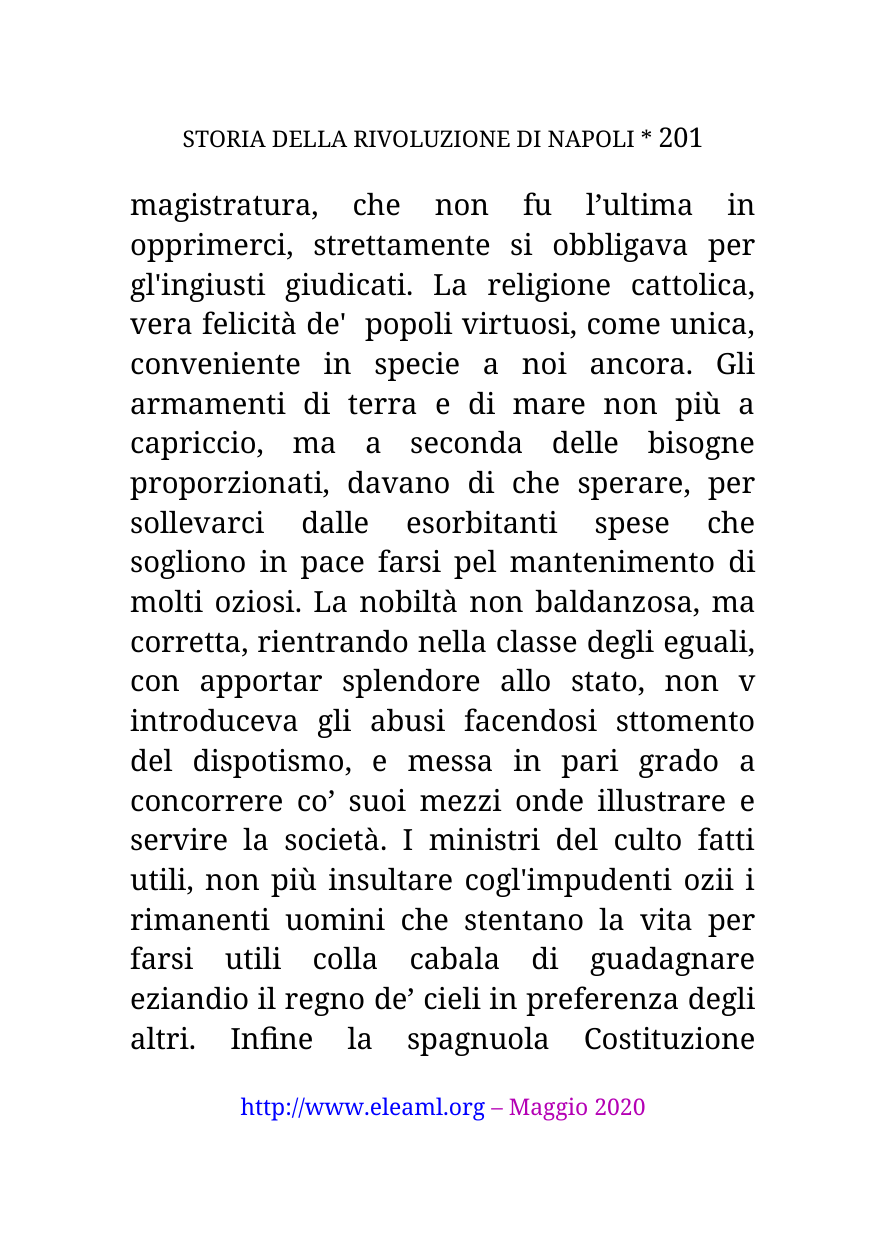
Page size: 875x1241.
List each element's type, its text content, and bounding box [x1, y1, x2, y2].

text magistratura, che non fu l’ultima in opprimerci, strettamente si obbligava per gl'ingiusti giudicati. La religione cattolica, vera felicità de' popoli virtuosi, come unica, conveniente in specie a noi ancora. Gli armamenti di terra e di mare non più a capriccio, ma a seconda delle bisogne proporzionati, davano di che sperare, per sollevarci dalle esorbitanti spese che sogliono in pace farsi pel mantenimento di molti oziosi. La nobiltà non baldanzosa, ma corretta, rientrando nella classe degli eguali, con apportar splendore allo stato, non v introduceva gli abusi facendosi sttomento del dispotismo, e messa in pari grado a concorrere co’ suoi mezzi onde illustrare e servire la società. I ministri del culto fatti utili, non più insultare cogl'impudenti ozii i rimanenti uomini che stentano la vita per farsi utili colla cabala di guadagnare eziandio il regno de’ cieli in preferenza degli altri. Infine la spagnuola Costituzione [130, 184, 756, 1058]
